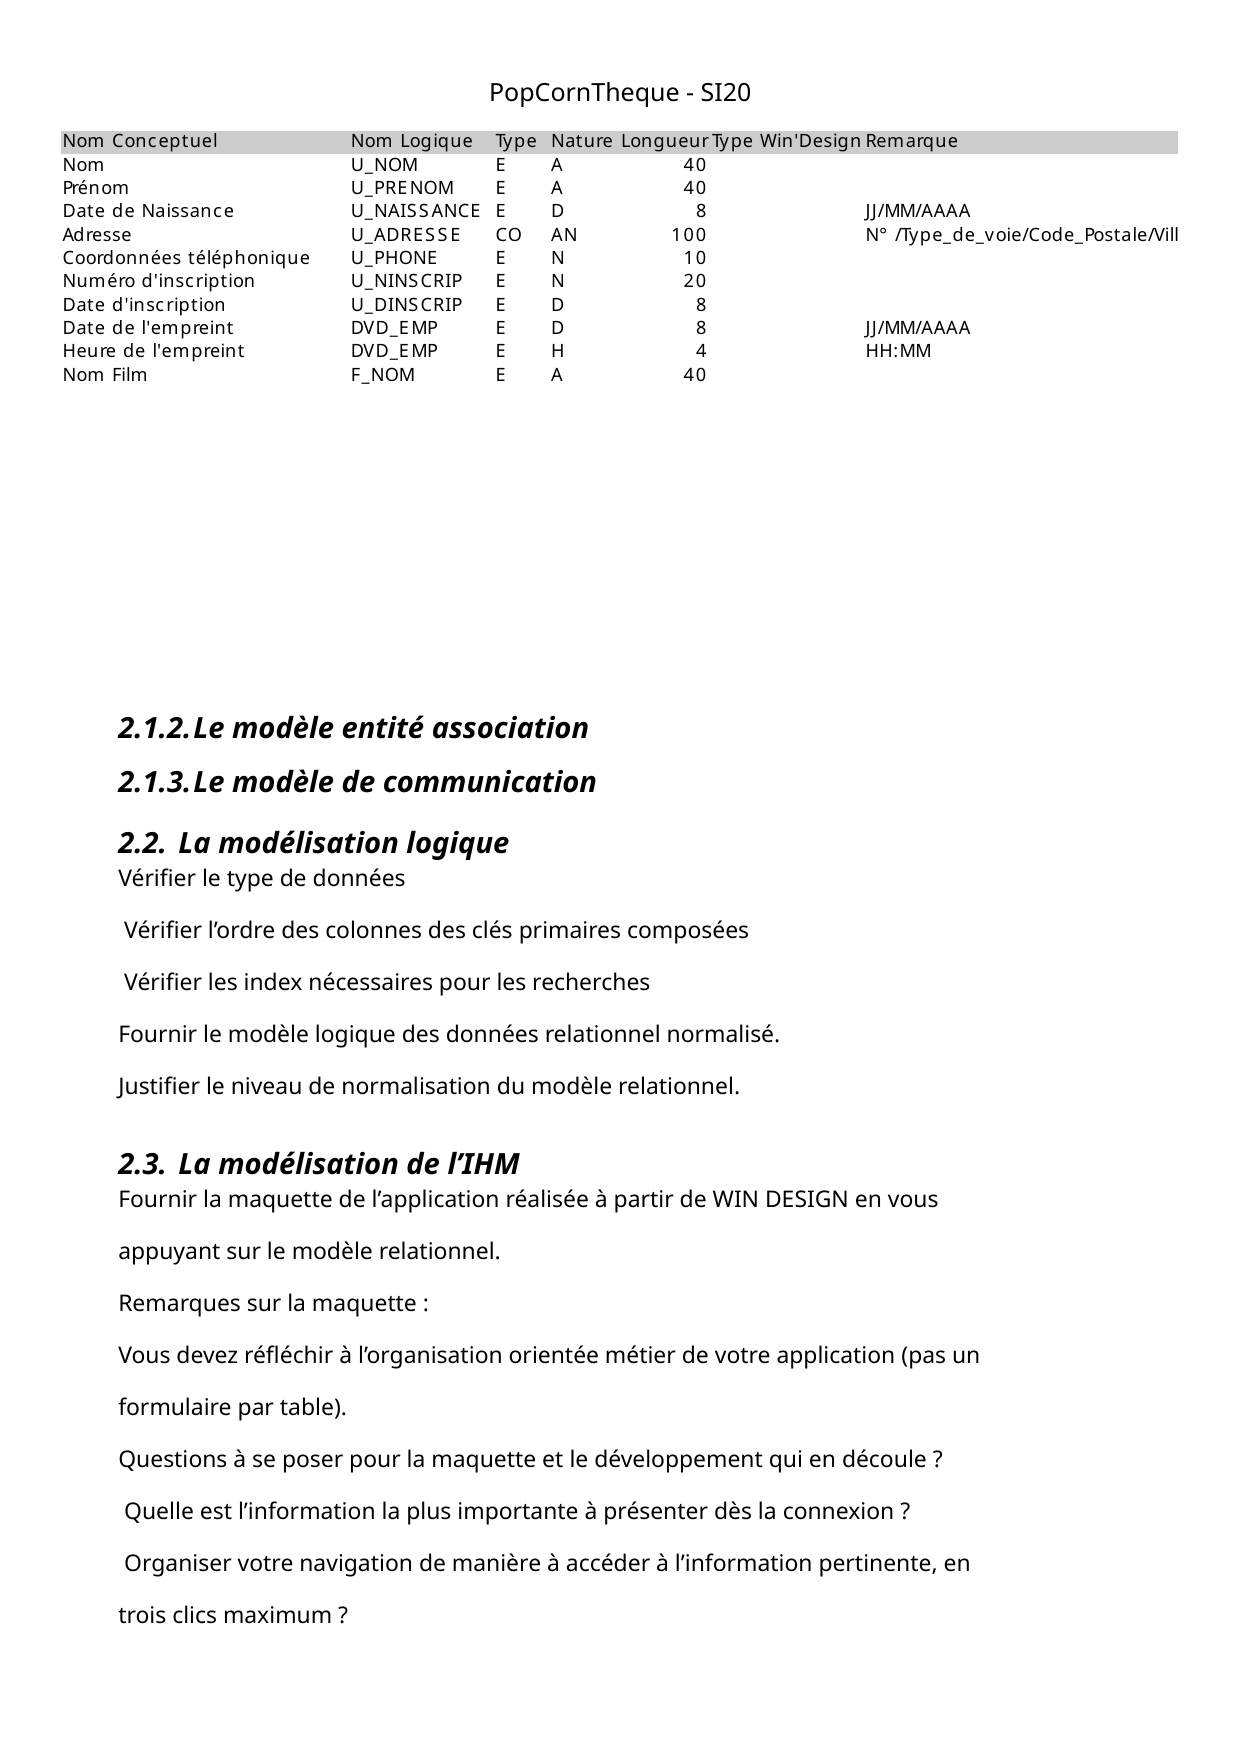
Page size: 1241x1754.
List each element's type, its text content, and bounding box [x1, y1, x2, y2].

subtitle Le modèle de communication [118, 762, 1122, 801]
text Vérifier le type de données [118, 862, 1122, 893]
text Vérifier les index nécessaires pour les recherches [118, 966, 1122, 997]
text appuyant sur le modèle relationnel. [118, 1235, 1122, 1266]
text Vous devez réfléchir à l’organisation orientée métier de votre application (pas un [118, 1339, 1122, 1370]
text Questions à se poser pour la maquette et le développement qui en découle ? [118, 1443, 1122, 1474]
text Organiser votre navigation de manière à accéder à l’information pertinente, en [118, 1547, 1122, 1578]
text Vérifier l’ordre des colonnes des clés primaires composées [118, 914, 1122, 945]
text Remarques sur la maquette : [118, 1287, 1122, 1318]
text Fournir le modèle logique des données relationnel normalisé. [118, 1018, 1122, 1049]
subtitle La modélisation logique [118, 822, 1122, 862]
text Fournir la maquette de l’application réalisée à partir de WIN DESIGN en vous [118, 1183, 1122, 1214]
subtitle Le modèle entité association [118, 707, 1122, 747]
subtitle La modélisation de l’IHM [118, 1143, 1122, 1183]
text Justifier le niveau de normalisation du modèle relationnel. [118, 1070, 1122, 1101]
text formulaire par table). [118, 1391, 1122, 1422]
text trois clics maximum ? [118, 1599, 1122, 1631]
text Quelle est l’information la plus importante à présenter dès la connexion ? [118, 1495, 1122, 1526]
